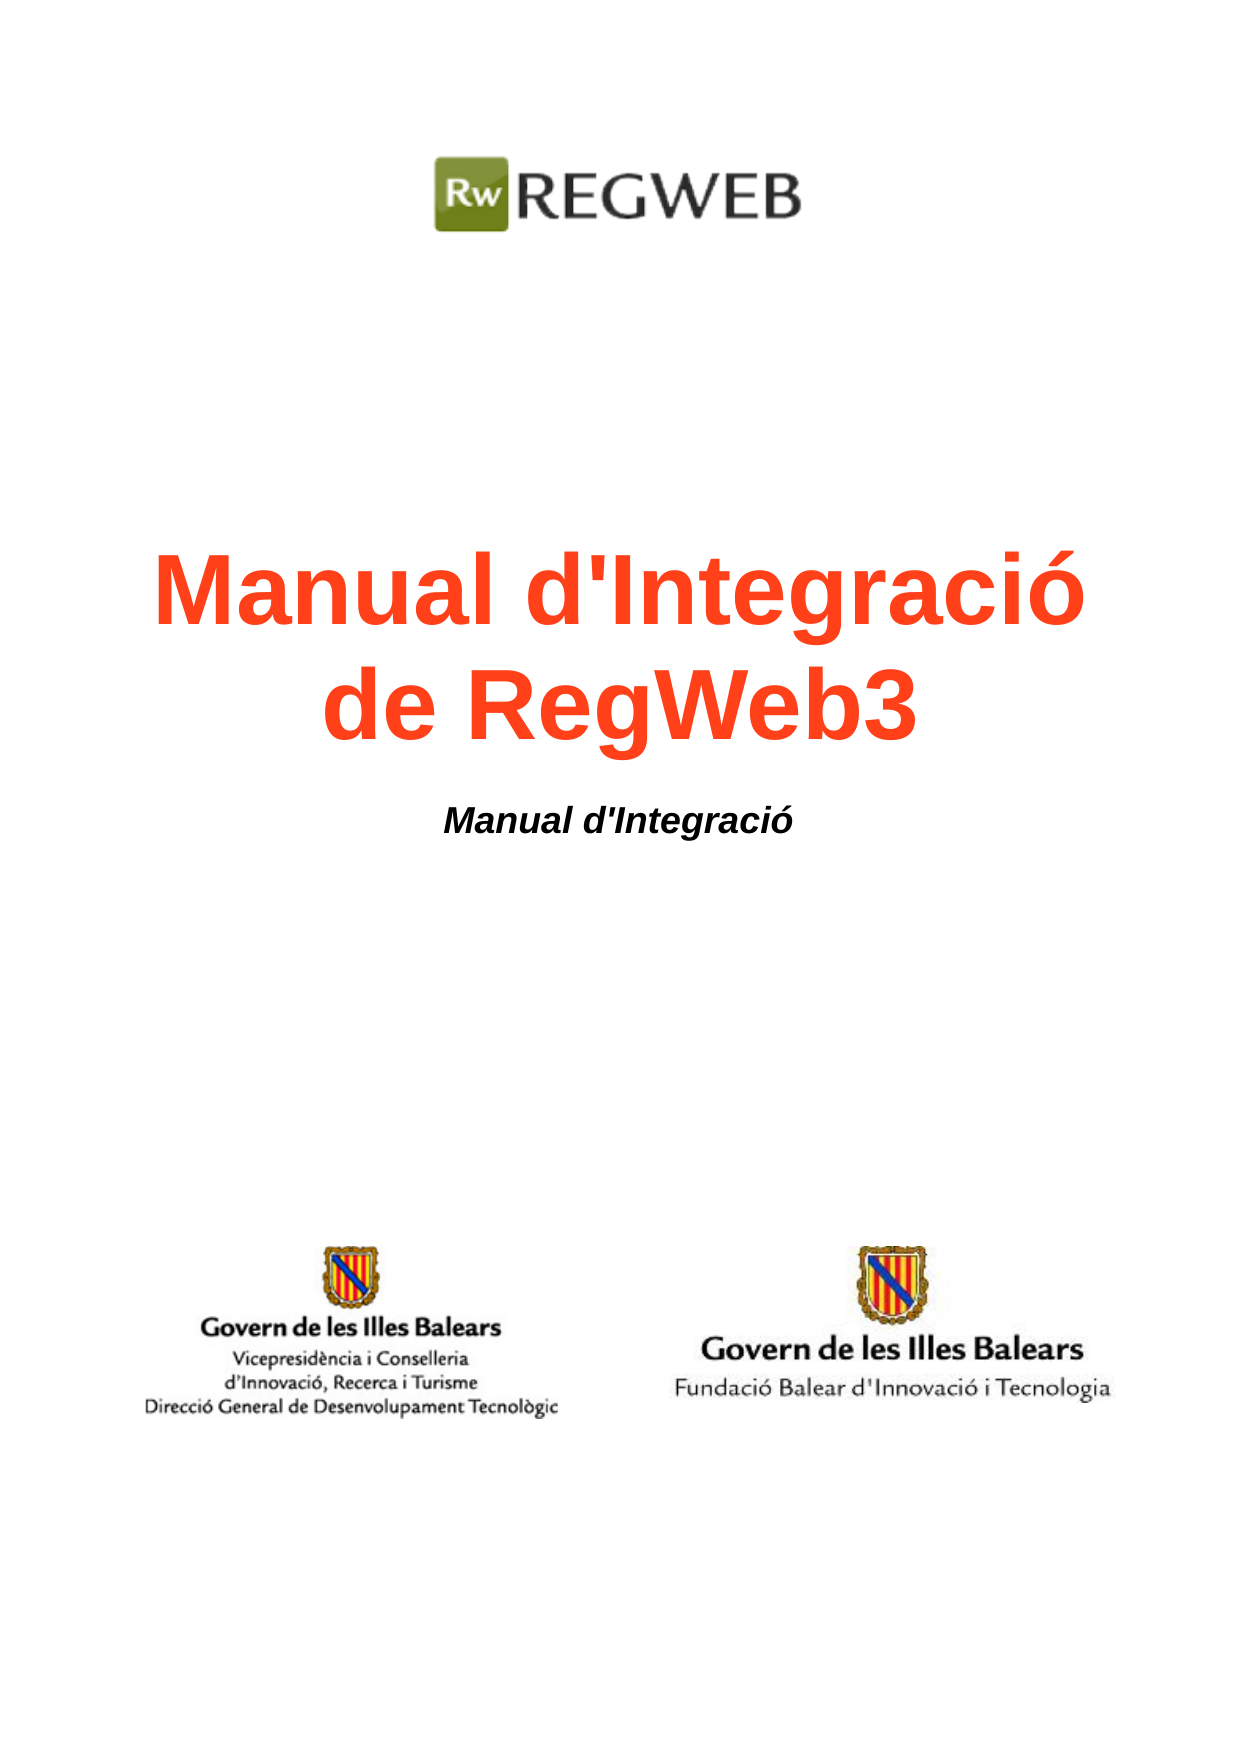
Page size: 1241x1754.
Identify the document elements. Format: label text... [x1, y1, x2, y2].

table_header [664, 1403, 1122, 1463]
table_header [118, 1241, 586, 1418]
picture [432, 146, 808, 247]
picture [669, 1246, 1117, 1403]
picture [145, 1246, 558, 1419]
table_header [664, 1241, 1122, 1402]
table_header [586, 1241, 664, 1463]
subtitle Manual d'Integració [118, 798, 1122, 841]
table_header [118, 1419, 586, 1463]
title Manual d'Integració de RegWeb3 [118, 531, 1122, 761]
